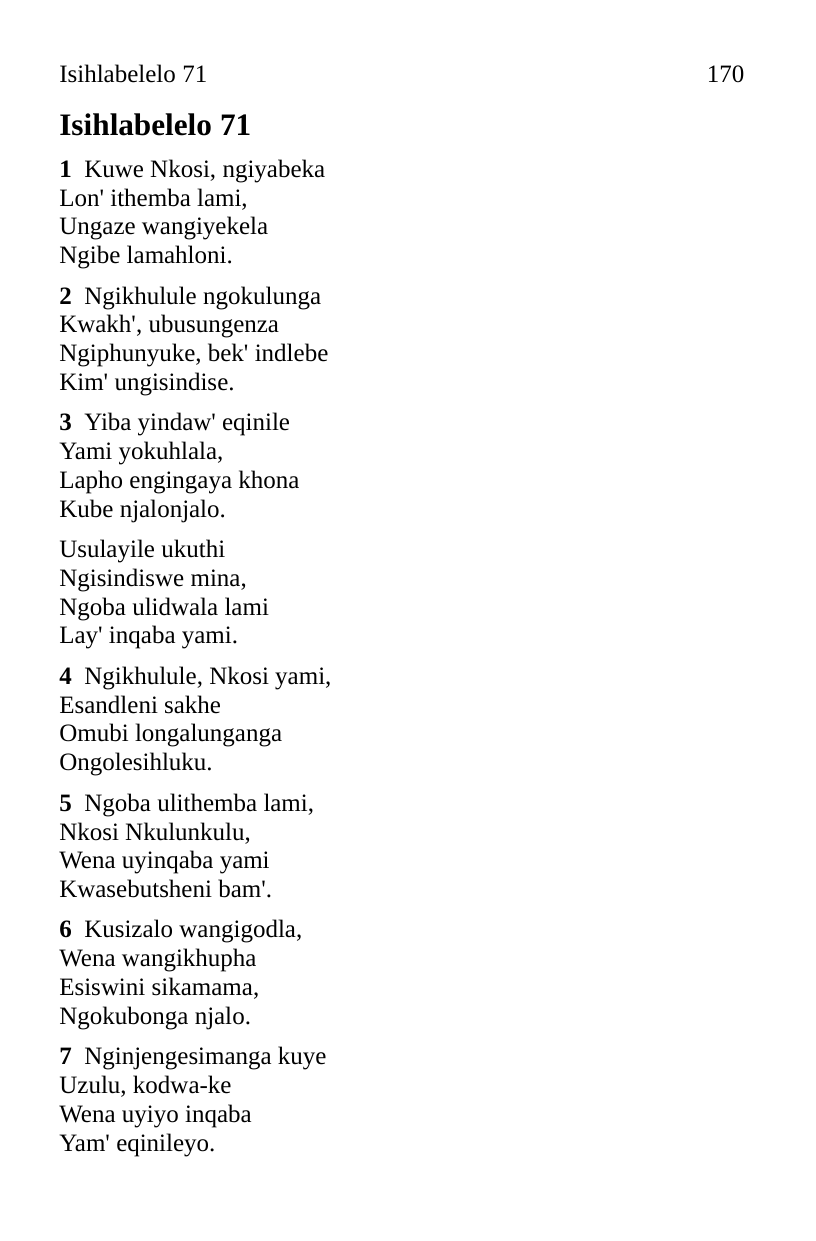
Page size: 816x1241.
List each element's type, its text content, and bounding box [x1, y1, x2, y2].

text Ongolesihluku. [59, 747, 744, 776]
text Ungaze wangiyekela [59, 211, 744, 240]
text Yami yokuhlala, [59, 436, 744, 465]
text 6 Kusizalo wangigodla, [59, 914, 744, 943]
text Wena uyinqaba yami [59, 845, 744, 874]
text Yam' eqinileyo. [59, 1128, 744, 1156]
text Esiswini sikamama, [59, 972, 744, 1001]
text Kim' ungisindise. [59, 367, 744, 396]
text Kwasebutsheni bam'. [59, 874, 744, 903]
text Kwakh', ubusungenza [59, 309, 744, 338]
text Ngisindiswe mina, [59, 563, 744, 592]
text Omubi longalunganga [59, 718, 744, 747]
text Kube njalonjalo. [59, 494, 744, 522]
text 3 Yiba yindaw' eqinile [59, 407, 744, 436]
text Lon' ithemba lami, [59, 183, 744, 211]
text Lapho engingaya khona [59, 465, 744, 494]
text 7 Nginjengesimanga kuye [59, 1041, 744, 1070]
text Isihlabelelo 71 [59, 106, 744, 142]
text Esandleni sakhe [59, 690, 744, 718]
text Wena wangikhupha [59, 943, 744, 972]
text Usulayile ukuthi [59, 534, 744, 563]
text 2 Ngikhulule ngokulunga [59, 281, 744, 309]
text Uzulu, kodwa-ke [59, 1070, 744, 1099]
text Nkosi Nkulunkulu, [59, 817, 744, 845]
text 1 Kuwe Nkosi, ngiyabeka [59, 154, 744, 183]
text Ngokubonga njalo. [59, 1001, 744, 1029]
text Wena uyiyo inqaba [59, 1099, 744, 1128]
text Ngoba ulidwala lami [59, 592, 744, 621]
text 5 Ngoba ulithemba lami, [59, 788, 744, 817]
text 4 Ngikhulule, Nkosi yami, [59, 661, 744, 690]
text Ngiphunyuke, bek' indlebe [59, 338, 744, 367]
text Lay' inqaba yami. [59, 621, 744, 649]
text Ngibe lamahloni. [59, 240, 744, 269]
